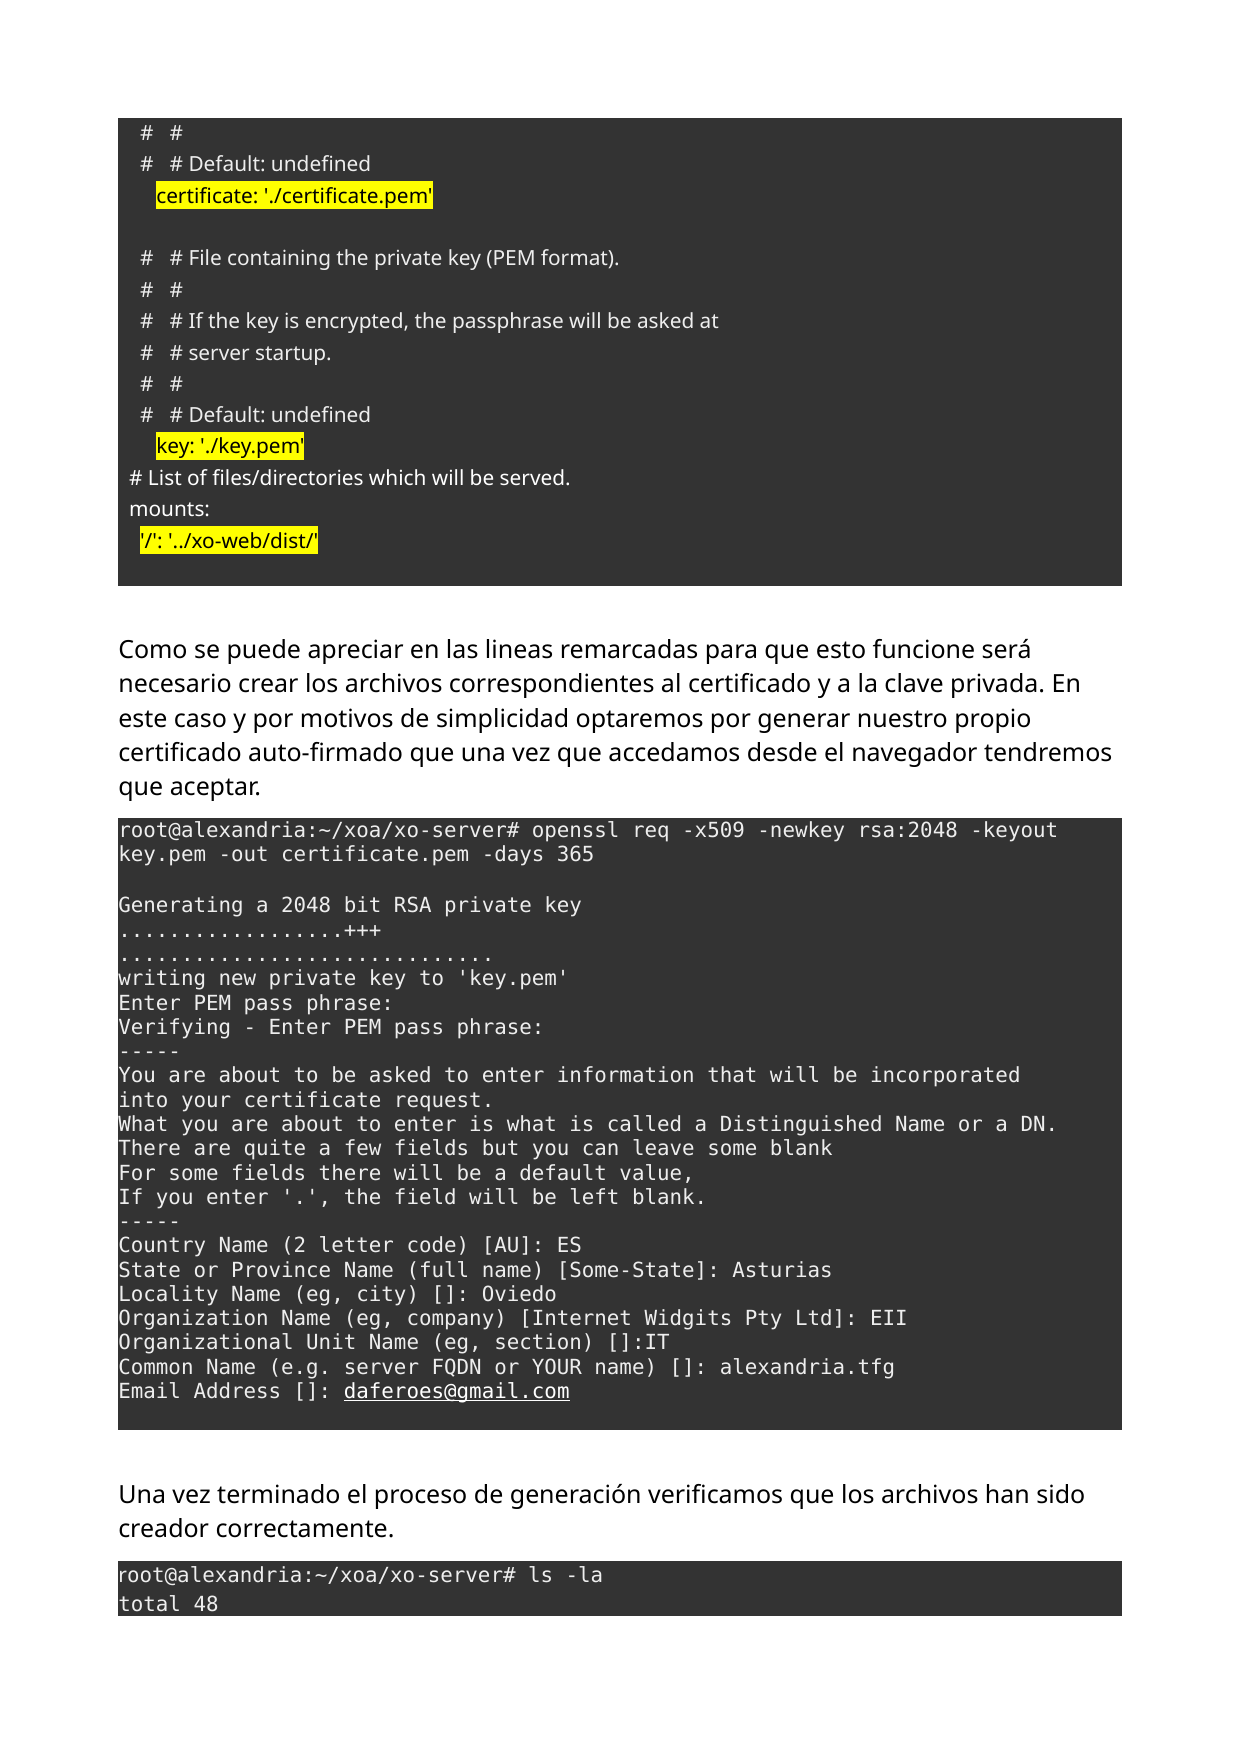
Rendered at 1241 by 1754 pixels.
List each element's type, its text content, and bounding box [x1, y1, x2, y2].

text # # [118, 369, 1122, 397]
text key: './key.pem' [118, 432, 1122, 460]
text # # Default: undefined [118, 149, 1122, 178]
text # # Default: undefined [118, 400, 1122, 429]
text root@alexandria:~/xoa/xo-server# ls -la [118, 1561, 1122, 1589]
text total 48 [118, 1592, 1122, 1616]
text # # File containing the private key (PEM format). [118, 243, 1122, 272]
text certificate: './certificate.pem' [118, 181, 1122, 209]
text # # server startup. [118, 338, 1122, 366]
text Como se puede apreciar en las lineas remarcadas para que esto funcione será necesario crear los archivos correspondientes al certificado y a la clave privada. En este caso y por motivos de simplicidad optaremos por generar nuestro propio certificado auto-firmado que una vez que accedamos desde el navegador tendremos que aceptar. [118, 632, 1122, 802]
text # # If the key is encrypted, the passphrase will be asked at [118, 306, 1122, 335]
text # # [118, 118, 1122, 147]
text '/': '../xo-web/dist/' [118, 526, 1122, 554]
text # # [118, 275, 1122, 303]
text root@alexandria:~/xoa/xo-server# openssl req -x509 -newkey rsa:2048 -keyout key.pem -out certificate.pem -days 365 [118, 818, 1122, 866]
text mounts: [118, 494, 1122, 523]
text # List of files/directories which will be served. [118, 463, 1122, 491]
text Generating a 2048 bit RSA private key ..................+++ .............................. writing new private key to 'key.pem' Enter PEM pass phrase: Verifying - Enter PEM pass phrase: ----- You are about to be asked to enter information that will be incorporated into your certificate request. What you are about to enter is what is called a Distinguished Name or a DN. There are quite a few fields but you can leave some blank For some fields there will be a default value, If you enter '.', the field will be left blank. ----- Country Name (2 letter code) [AU]: ES State or Province Name (full name) [Some-State]: Asturias Locality Name (eg, city) []: Oviedo Organization Name (eg, company) [Internet Widgits Pty Ltd]: EII Organizational Unit Name (eg, section) []:IT Common Name (e.g. server FQDN or YOUR name) []: alexandria.tfg Email Address []: daferoes@gmail.com [118, 869, 1122, 1403]
text Una vez terminado el proceso de generación verificamos que los archivos han sido creador correctamente. [118, 1477, 1122, 1545]
